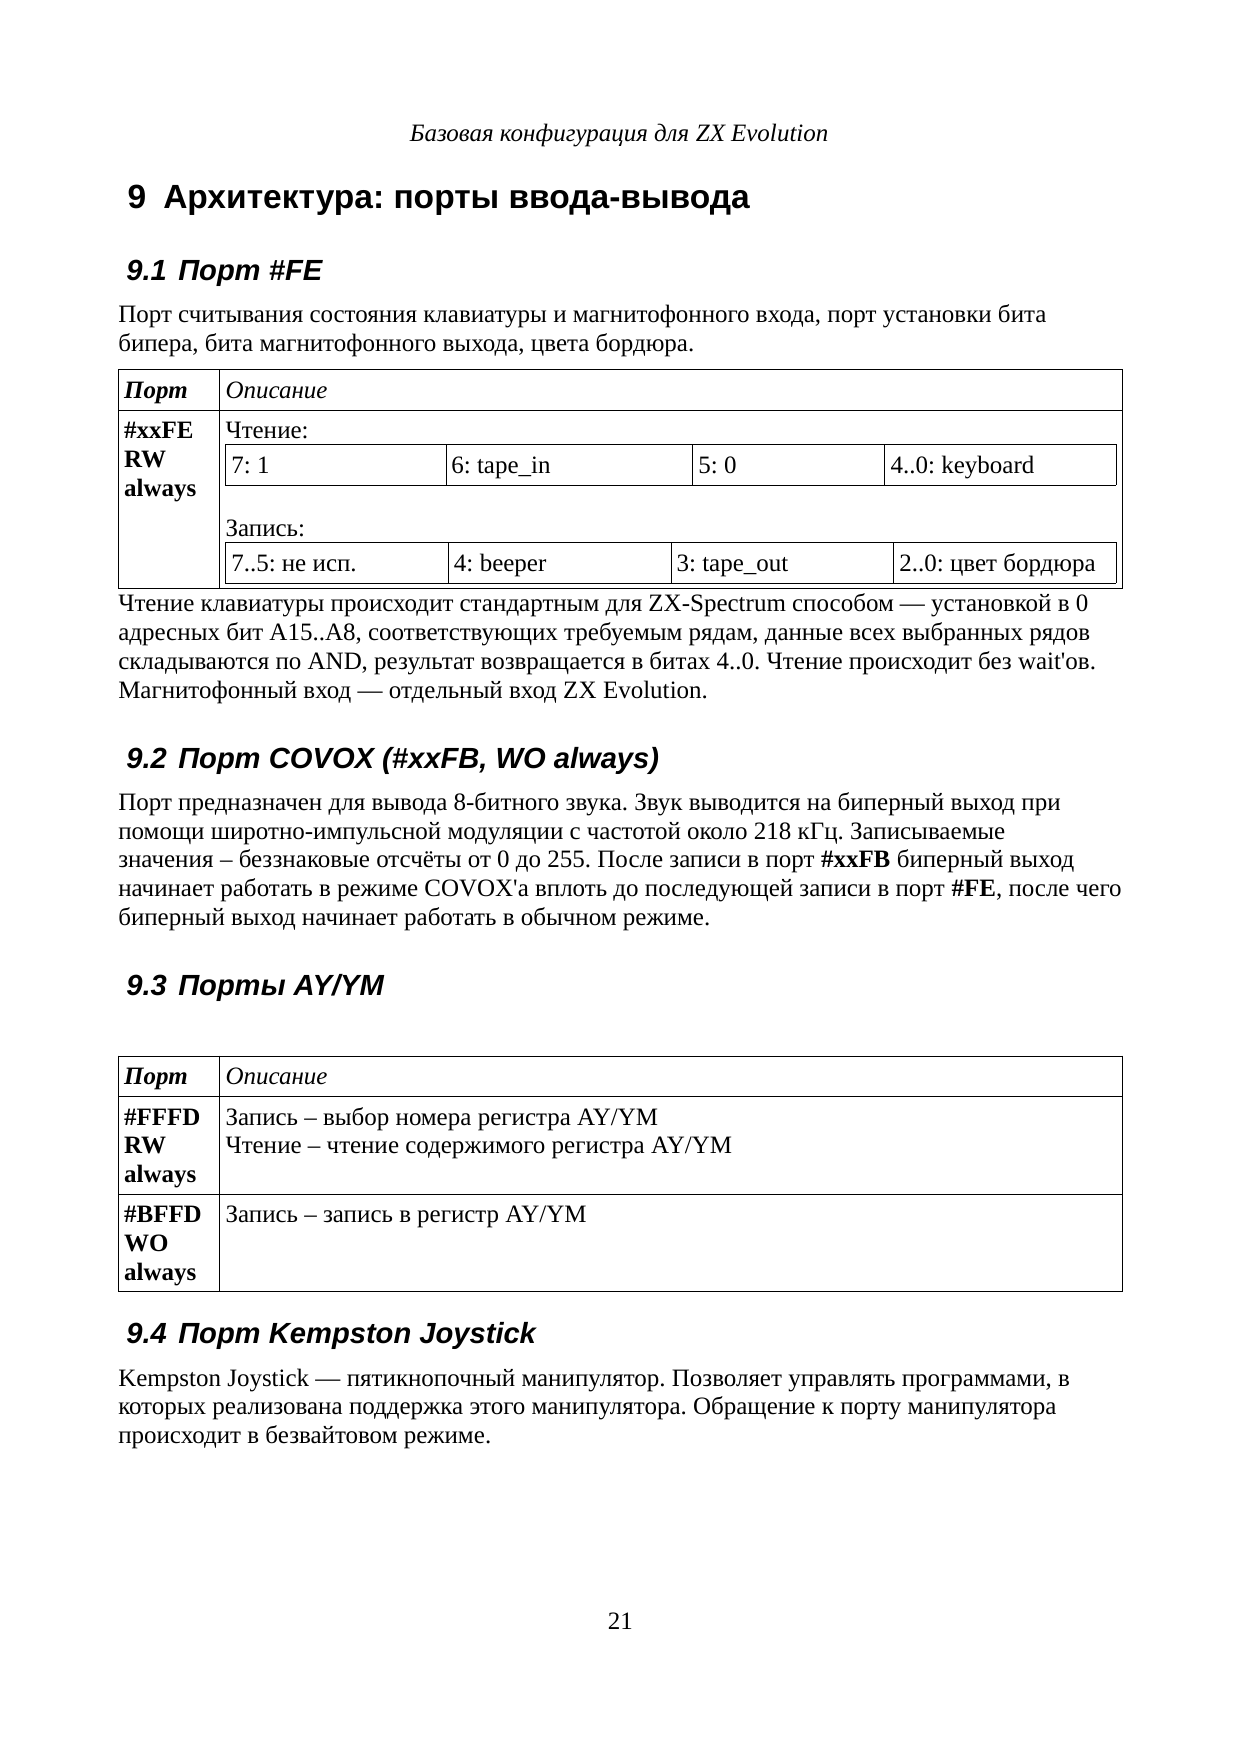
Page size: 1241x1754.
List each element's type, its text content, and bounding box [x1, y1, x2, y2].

table_cell Чтение: Запись: [220, 411, 1122, 588]
table_header 6: tape_in [447, 445, 692, 484]
text Порт считывания состояния клавиатуры и магнитофонного входа, порт установки бита бипера, бита магнитофонного выхода, цвета бордюра. [118, 299, 1122, 357]
text Чтение клавиатуры происходит стандартным для ZX-Spectrum способом — установкой в 0 адресных бит A15..A8, соответствующих требуемым рядам, данные всех выбранных рядов складываются по AND, результат возвращается в битах 4..0. Чтение происходит без wait'ов. Магнитофонный вход — отдельный вход ZX Evolution. [118, 589, 1122, 703]
table_header 7: 1 [226, 445, 446, 484]
text Kempston Joystick — пятикнопочный манипулятор. Позволяет управлять программами, в которых реализована поддержка этого манипулятора. Обращение к порту манипулятора происходит в безвайтовом режиме. [118, 1363, 1122, 1449]
table_header Порт [119, 370, 219, 409]
subtitle Порт COVOX (#xxFB, WO always) [118, 741, 1122, 774]
subtitle Порт #FE [118, 253, 1122, 287]
subtitle Порт Kempston Joystick [118, 1317, 1122, 1350]
table_header 3: tape_out [672, 543, 893, 582]
table_cell Запись – запись в регистр AY/YM [220, 1195, 1122, 1291]
table_header 4..0: keyboard [885, 445, 1116, 484]
table_cell Запись – выбор номера регистра AY/YM Чтение – чтение содержимого регистра AY/YM [220, 1097, 1122, 1194]
subtitle Архитектура: порты ввода-вывода [118, 177, 1122, 216]
table_cell #FFFD RW always [119, 1097, 219, 1194]
table_header Описание [220, 370, 1122, 409]
table_cell #BFFD WO always [119, 1195, 219, 1291]
table_header Порт [119, 1057, 219, 1096]
table_header 4: beeper [449, 543, 671, 582]
table_header 2..0: цвет бордюра [894, 543, 1116, 582]
subtitle Порты AY/YM [118, 968, 1122, 1002]
text Порт предназначен для вывода 8-битного звука. Звук выводится на биперный выход при помощи широтно-импульсной модуляции с частотой около 218 кГц. Записываемые значения – беззнаковые отсчёты от 0 до 255. После записи в порт #xxFB биперный выход начинает работать в режиме COVOX'а вплоть до последующей записи в порт #FE, после чего биперный выход начинает работать в обычном режиме. [118, 787, 1122, 931]
table_cell #xxFE RW always [119, 411, 219, 588]
table_header 7..5: не исп. [226, 543, 448, 582]
table_header 5: 0 [693, 445, 884, 484]
table_header Описание [220, 1057, 1122, 1096]
